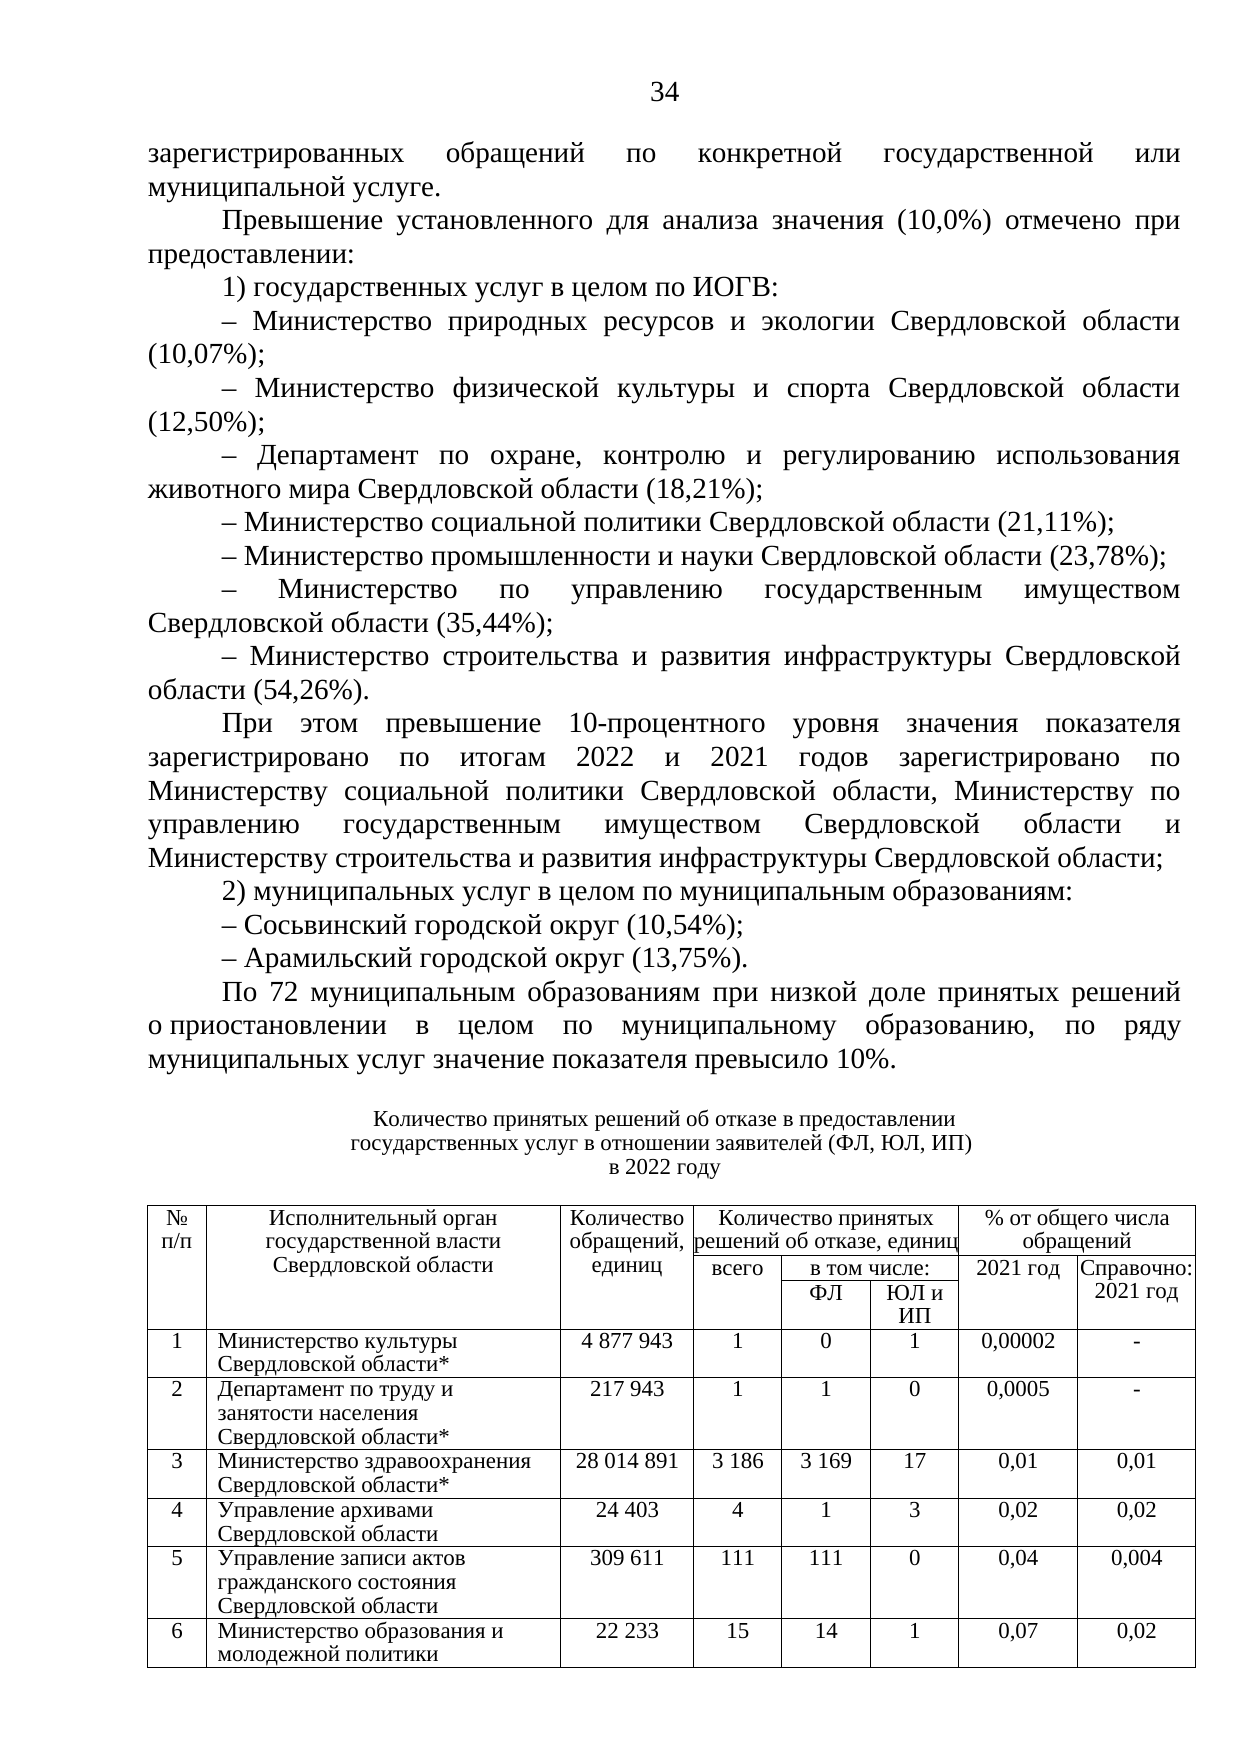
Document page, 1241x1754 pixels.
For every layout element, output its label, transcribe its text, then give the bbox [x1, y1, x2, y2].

table_cell 3 186 [694, 1450, 781, 1497]
table_cell 0,01 [1078, 1450, 1195, 1497]
text – Арамильский городской округ (13,75%). [148, 940, 1181, 974]
table_header № п/п [148, 1206, 206, 1328]
table_cell 111 [782, 1547, 870, 1618]
table_cell 1 [694, 1378, 781, 1449]
table_cell 24 403 [561, 1499, 693, 1546]
table_cell 0,00002 [959, 1330, 1077, 1377]
table_cell 1 [694, 1330, 781, 1377]
table_cell Министерство образования и молодежной политики [207, 1619, 560, 1667]
table_cell 309 611 [561, 1547, 693, 1618]
table_cell 2021 год [959, 1256, 1077, 1328]
table_cell 3 [871, 1499, 958, 1546]
table_cell 0,01 [959, 1450, 1077, 1497]
table_cell 3 [148, 1450, 206, 1497]
table_cell 3 169 [782, 1450, 870, 1497]
table_cell 14 [782, 1619, 870, 1667]
table_cell 0,07 [959, 1619, 1077, 1667]
table_cell ФЛ [782, 1281, 870, 1328]
table_cell - [1078, 1330, 1195, 1377]
table_cell 4 [148, 1499, 206, 1546]
table_cell 0,02 [959, 1499, 1077, 1546]
text – Министерство строительства и развития инфраструктуры Свердловской области (54,26%). [148, 638, 1181, 706]
text По 72 муниципальным образованиям при низкой доле принятых решений о приостановлении в целом по муниципальному образованию, по ряду муниципальных услуг значение показателя превысило 10%. [148, 974, 1181, 1074]
table_cell всего [694, 1256, 781, 1328]
text 2) муниципальных услуг в целом по муниципальным образованиям: [148, 873, 1181, 907]
table_cell Управление записи актов гражданского состояния Свердловской области [207, 1547, 560, 1618]
table_cell 22 233 [561, 1619, 693, 1667]
text – Министерство физической культуры и спорта Свердловской области (12,50%); [148, 370, 1181, 437]
table_cell Департамент по труду и занятости населения Свердловской области* [207, 1378, 560, 1449]
table_cell 1 [782, 1499, 870, 1546]
table_header Исполнительный орган государственной власти Свердловской области [207, 1206, 560, 1328]
text – Министерство социальной политики Свердловской области (21,11%); [148, 504, 1181, 538]
table_cell 0,0005 [959, 1378, 1077, 1449]
table_cell Справочно: 2021 год [1078, 1256, 1195, 1328]
text При этом превышение 10-процентного уровня значения показателя зарегистрировано по итогам 2022 и 2021 годов зарегистрировано по Министерству социальной политики Свердловской области, Министерству по управлению государственным имуществом Свердловской области и Министерству строительства и развития инфраструктуры Свердловской области; [148, 706, 1181, 873]
table_cell 2 [148, 1378, 206, 1449]
table_cell 0,02 [1078, 1619, 1195, 1667]
table_cell 6 [148, 1619, 206, 1667]
table_cell Министерство здравоохранения Свердловской области* [207, 1450, 560, 1497]
table_cell 15 [694, 1619, 781, 1667]
table_header % от общего числа обращений [959, 1206, 1195, 1255]
text Количество принятых решений об отказе в предоставлении [148, 1108, 1181, 1132]
table_cell 0 [782, 1330, 870, 1377]
table_cell 4 [694, 1499, 781, 1546]
table_cell - [1078, 1378, 1195, 1449]
table_cell 0,04 [959, 1547, 1077, 1618]
table_cell 17 [871, 1450, 958, 1497]
table_cell Министерство культуры Свердловской области* [207, 1330, 560, 1377]
table_cell 0 [871, 1547, 958, 1618]
table_cell 217 943 [561, 1378, 693, 1449]
table_cell 111 [694, 1547, 781, 1618]
table_header Количество принятых решений об отказе, единиц [694, 1206, 958, 1255]
table_cell 1 [871, 1330, 958, 1377]
table_cell в том числе: [782, 1256, 958, 1280]
table_cell 5 [148, 1547, 206, 1618]
table_cell 28 014 891 [561, 1450, 693, 1497]
text государственных услуг в отношении заявителей (ФЛ, ЮЛ, ИП) [148, 1132, 1181, 1155]
table_cell 1 [148, 1330, 206, 1377]
text в 2022 году [148, 1155, 1181, 1179]
table_header Количество обращений, единиц [561, 1206, 693, 1328]
table_cell 1 [871, 1619, 958, 1667]
table_cell 0,004 [1078, 1547, 1195, 1618]
text – Сосьвинский городской округ (10,54%); [148, 907, 1181, 940]
table_cell 4 877 943 [561, 1330, 693, 1377]
table_cell ЮЛ и ИП [871, 1281, 958, 1328]
text зарегистрированных обращений по конкретной государственной или муниципальной услуге. [148, 135, 1181, 202]
text – Министерство промышленности и науки Свердловской области (23,78%); [148, 538, 1181, 571]
text – Департамент по охране, контролю и регулированию использования животного мира Свердловской области (18,21%); [148, 437, 1181, 504]
text – Министерство по управлению государственным имуществом Свердловской области (35,44%); [148, 571, 1181, 638]
table_cell 1 [782, 1378, 870, 1449]
table_cell 0,02 [1078, 1499, 1195, 1546]
table_cell 0 [871, 1378, 958, 1449]
text Превышение установленного для анализа значения (10,0%) отмечено при предоставлении: [148, 202, 1181, 269]
text – Министерство природных ресурсов и экологии Свердловской области (10,07%); [148, 303, 1181, 370]
table_cell Управление архивами Свердловской области [207, 1499, 560, 1546]
text 1) государственных услуг в целом по ИОГВ: [148, 269, 1181, 303]
